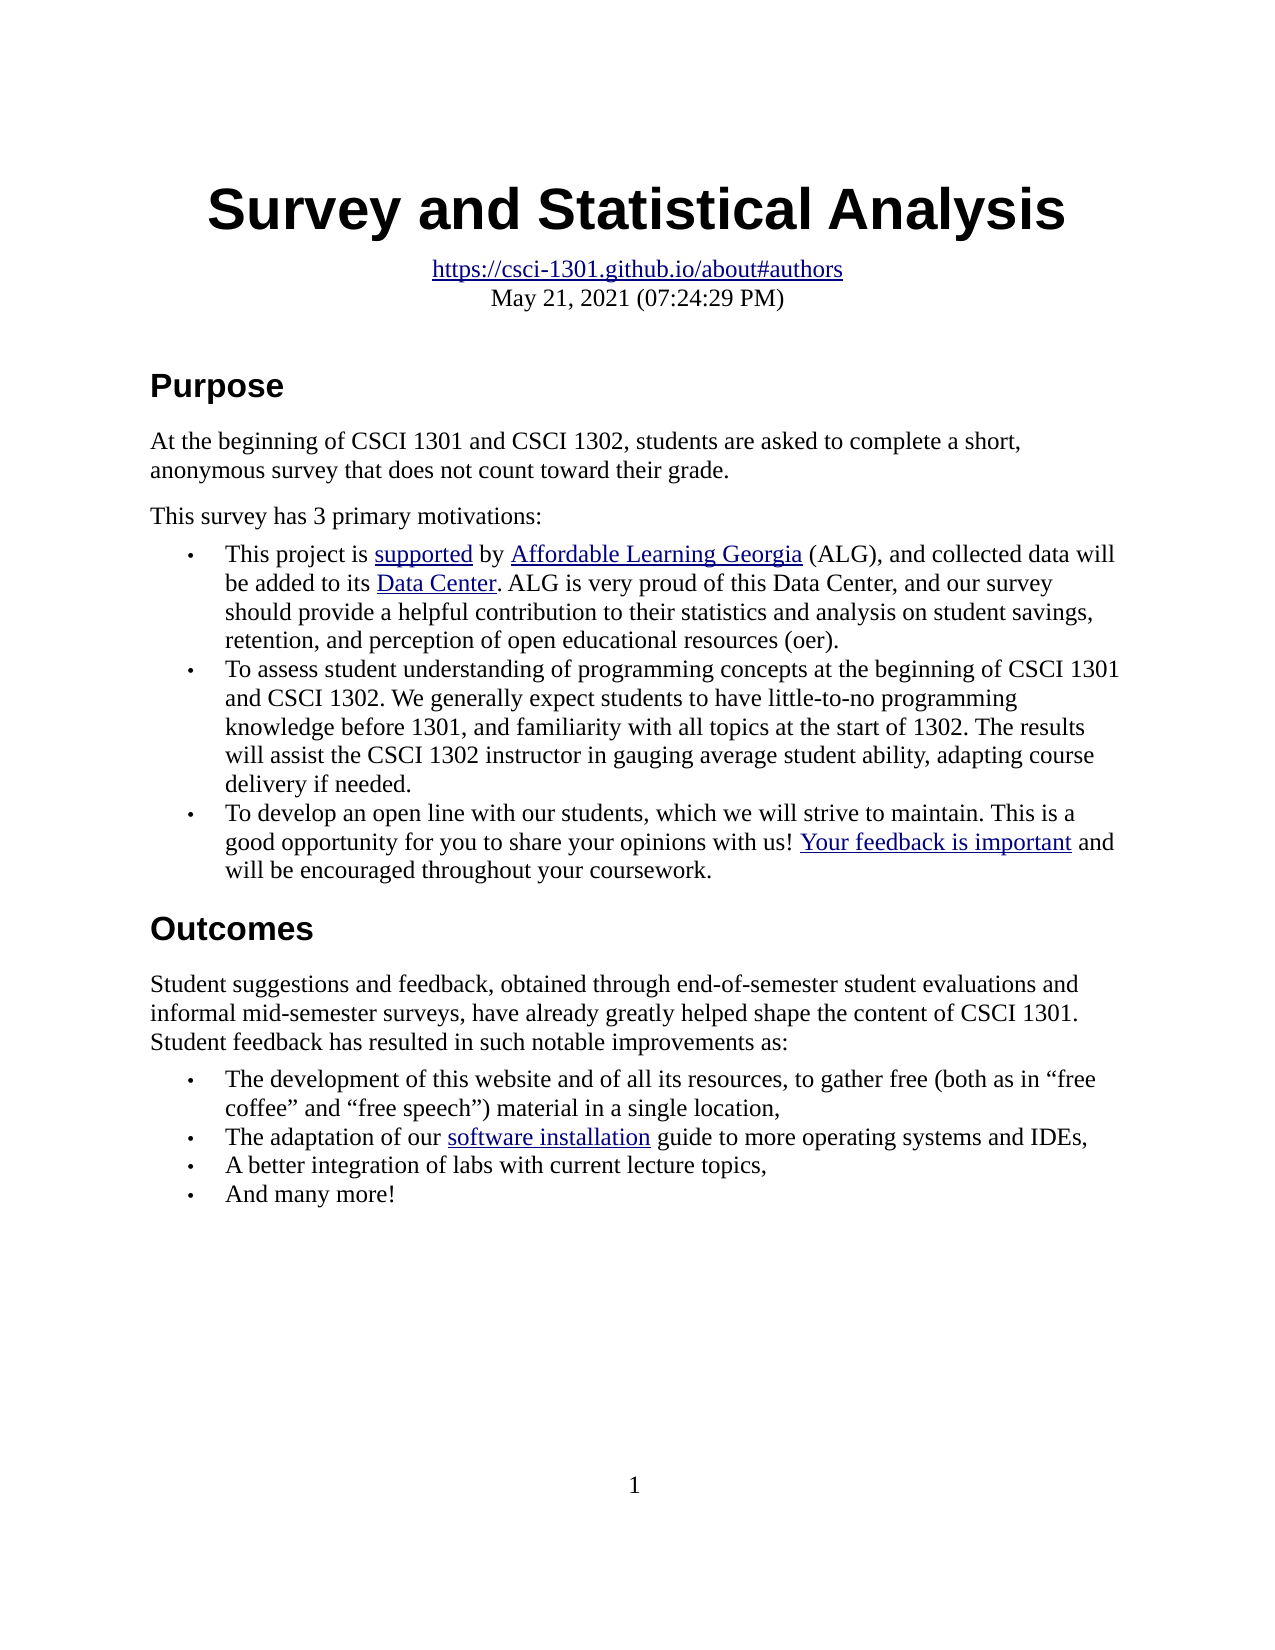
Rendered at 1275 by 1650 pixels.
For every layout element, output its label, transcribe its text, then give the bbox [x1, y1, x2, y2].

text At the beginning of CSCI 1301 and CSCI 1302, students are asked to complete a short, anonymous survey that does not count toward their grade. [150, 426, 1125, 483]
title Survey and Statistical Analysis [150, 175, 1125, 242]
list This project is supported by Affordable Learning Georgia (ALG), and collected data will be added to its Data Center. ALG is very proud of this Data Center, and our survey should provide a helpful contribution to their statistics and analysis on student savings, retention, and perception of open educational resources (oer). [187, 539, 1125, 654]
list To develop an open line with our students, which we will strive to maintain. This is a good opportunity for you to share your opinions with us! Your feedback is important and will be encouraged throughout your coursework. [187, 798, 1125, 884]
list To assess student understanding of programming concepts at the beginning of CSCI 1301 and CSCI 1302. We generally expect students to have little-to-no programming knowledge before 1301, and familiarity with all topics at the start of 1302. The results will assist the CSCI 1302 instructor in gauging average student ability, adapting course delivery if needed. [187, 654, 1125, 798]
list And many more! [187, 1179, 1125, 1208]
subtitle Outcomes [150, 909, 1125, 948]
text https://csci-1301.github.io/about#authors [150, 254, 1125, 283]
list A better integration of labs with current lecture topics, [187, 1151, 1125, 1179]
list The development of this website and of all its resources, to gather free (both as in “free coffee” and “free speech”) material in a single location, [187, 1064, 1125, 1122]
text Student suggestions and feedback, obtained through end-of-semester student evaluations and informal mid-semester surveys, have already greatly helped shape the content of CSCI 1301. Student feedback has resulted in such notable improvements as: [150, 969, 1125, 1055]
subtitle Purpose [150, 366, 1125, 404]
text This survey has 3 primary motivations: [150, 501, 1125, 530]
text May 21, 2021 (07:24:29 PM) [150, 283, 1125, 312]
list The adaptation of our software installation guide to more operating systems and IDEs, [187, 1122, 1125, 1151]
